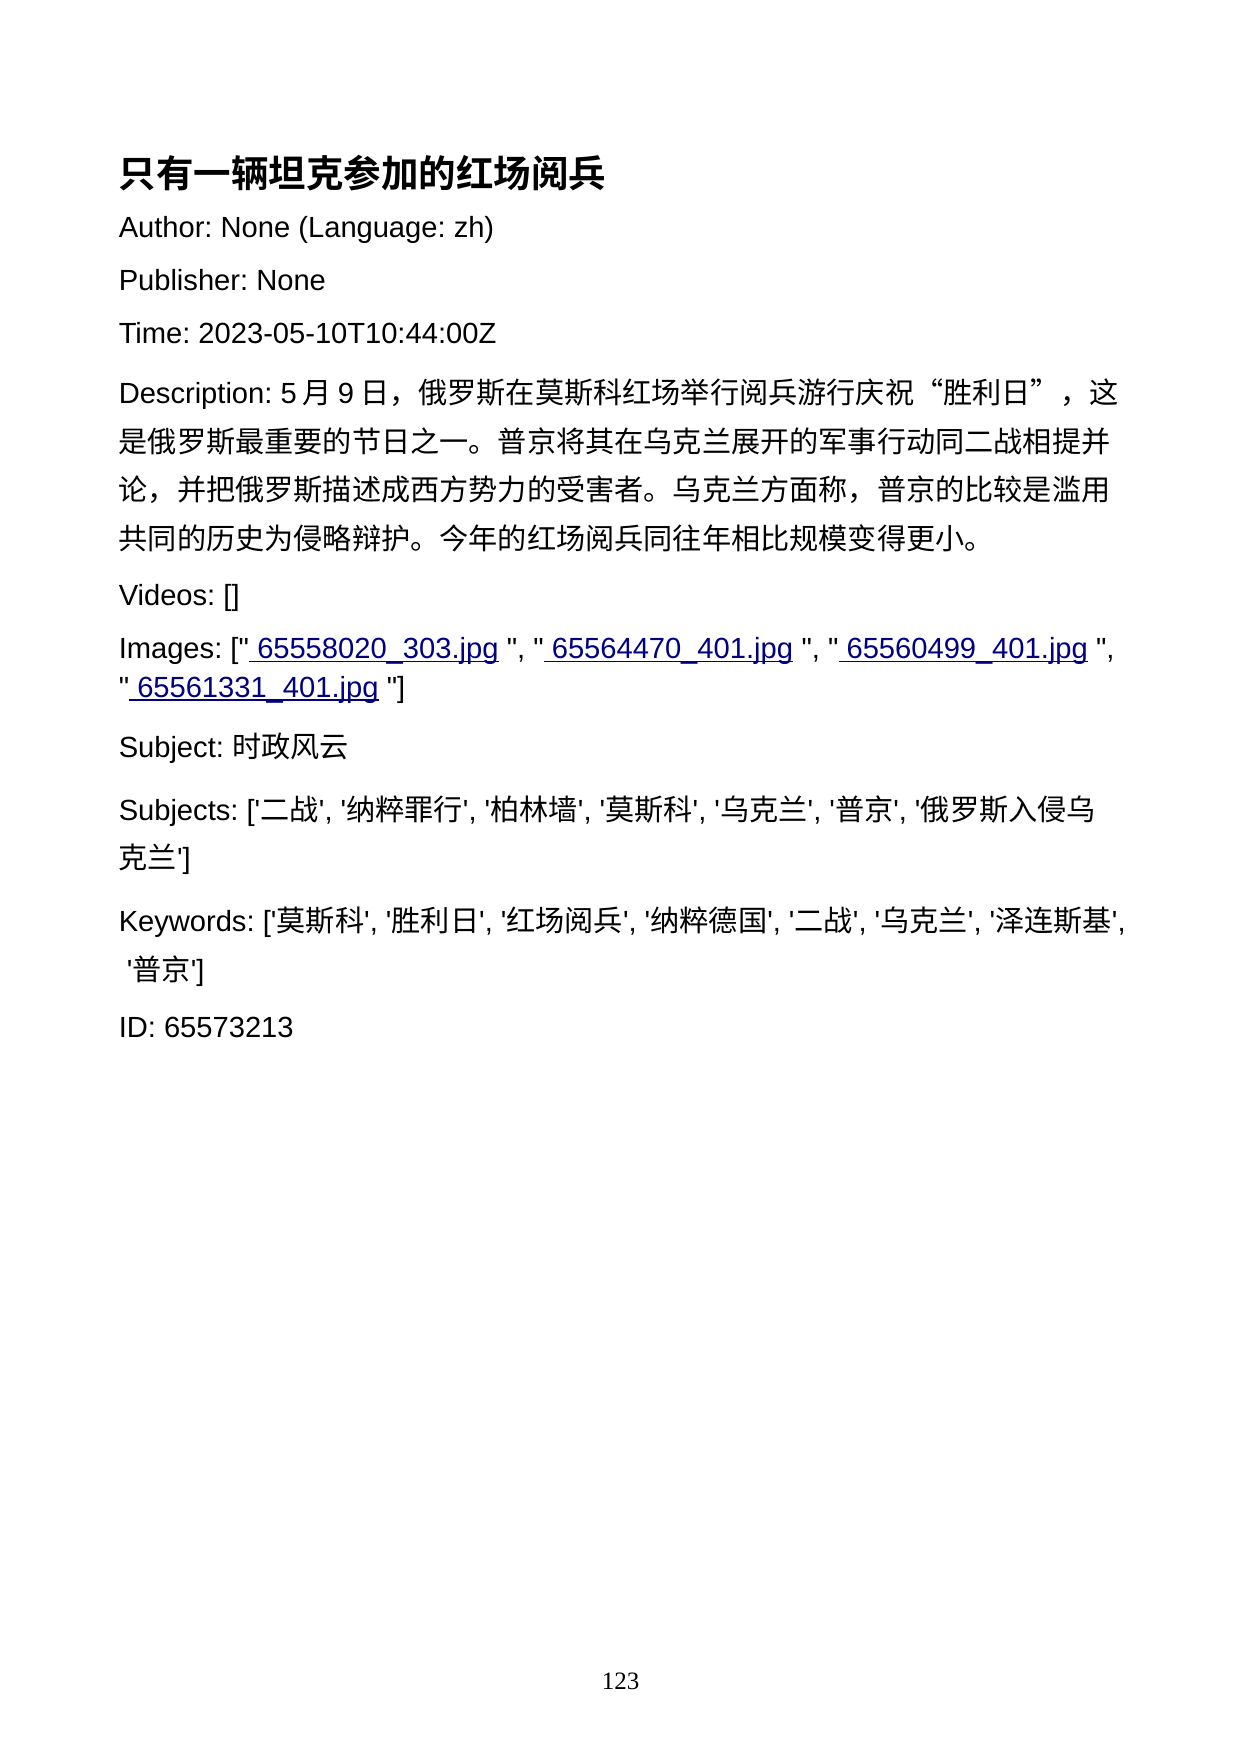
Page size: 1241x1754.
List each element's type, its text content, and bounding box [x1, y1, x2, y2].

text Time: 2023-05-10T10:44:00Z [118, 317, 1122, 350]
text Videos: [] [118, 578, 1122, 612]
text Subject: 时政风云 [118, 723, 1122, 766]
text Images: [" 65558020_303.jpg ", " 65564470_401.jpg ", " 65560499_401.jpg ", " 65561331_401.jpg "] [118, 632, 1122, 704]
text Description: 5月9日，俄罗斯在莫斯科红场举行阅兵游行庆祝“胜利日”，这是俄罗斯最重要的节日之一。普京将其在乌克兰展开的军事行动同二战相提并论，并把俄罗斯描述成西方势力的受害者。乌克兰方面称，普京的比较是滥用共同的历史为侵略辩护。今年的红场阅兵同往年相比规模变得更小。 [118, 370, 1122, 558]
text Keywords: ['莫斯科', '胜利日', '红场阅兵', '纳粹德国', '二战', '乌克兰', '泽连斯基', '普京'] [118, 898, 1122, 989]
text Publisher: None [118, 263, 1122, 297]
text Subjects: ['二战', '纳粹罪行', '柏林墙', '莫斯科', '乌克兰', '普京', '俄罗斯入侵乌克兰'] [118, 786, 1122, 877]
subtitle 只有一辆坦克参加的红场阅兵 [118, 143, 1122, 198]
text Author: None (Language: zh) [118, 210, 1122, 244]
text ID: 65573213 [118, 1010, 1122, 1043]
